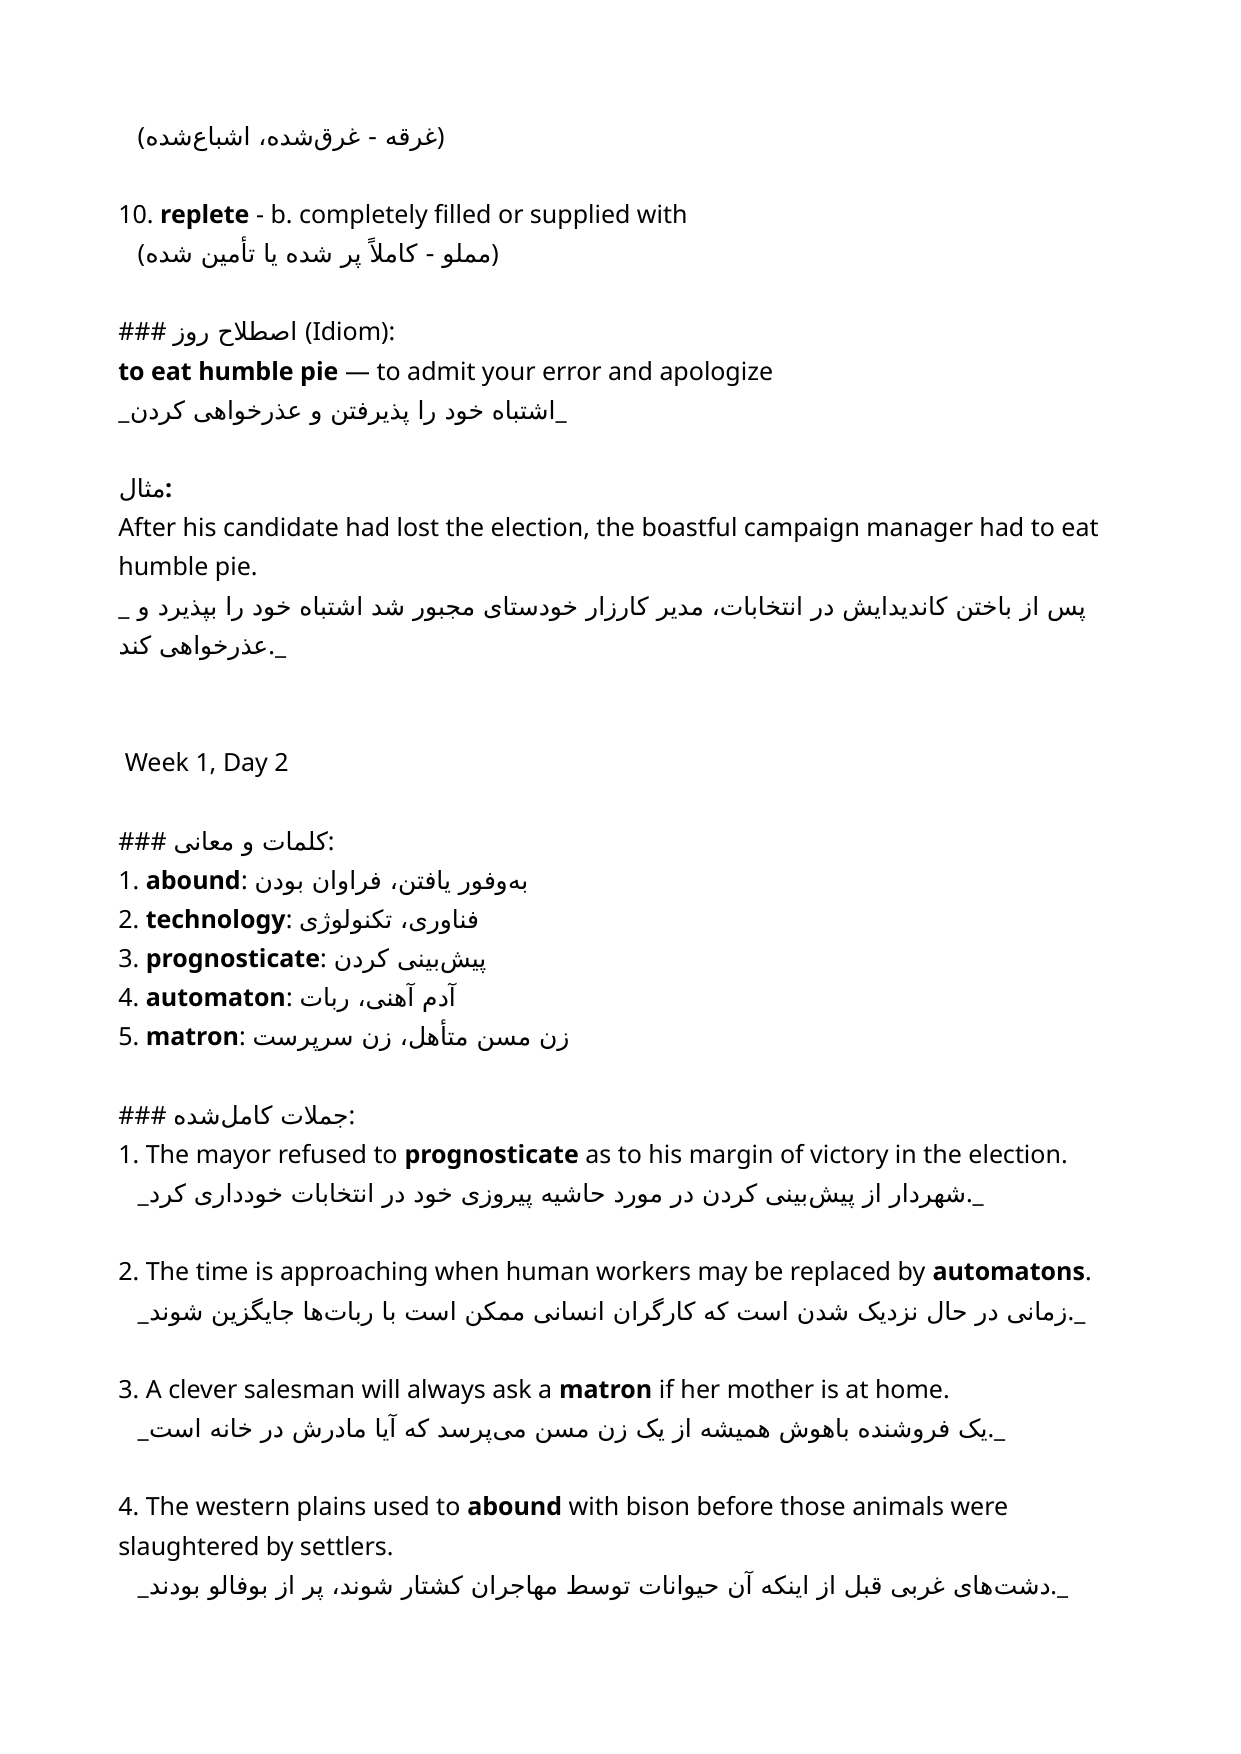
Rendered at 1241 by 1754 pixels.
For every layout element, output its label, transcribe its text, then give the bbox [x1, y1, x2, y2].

text 2. The time is approaching when human workers may be replaced by automatons. [118, 1254, 1122, 1288]
text 3. A clever salesman will always ask a matron if her mother is at home. [118, 1371, 1122, 1406]
text 1. abound: به‌وفور یافتن، فراوان بودن [118, 862, 1122, 896]
text ### کلمات و معانی: [118, 823, 1122, 857]
text _پس از باختن کاندیدایش در انتخابات، مدیر کارزار خودستای مجبور شد اشتباه خود را بپذیرد و عذرخواهی کند._ [118, 588, 1122, 661]
text to eat humble pie — to admit your error and apologize [118, 353, 1122, 387]
text ### جملات کامل‌شده: [118, 1097, 1122, 1131]
text ### اصطلاح روز (Idiom): [118, 314, 1122, 348]
text Week 1, Day 2 [118, 745, 1122, 779]
text 2. technology: فناوری، تکنولوژی [118, 901, 1122, 936]
text (غرقه - غرق‌شده، اشباع‌شده) [118, 118, 1122, 152]
text _اشتباه خود را پذیرفتن و عذرخواهی کردن_ [118, 392, 1122, 426]
text _شهردار از پیش‌بینی کردن در مورد حاشیه پیروزی خود در انتخابات خودداری کرد._ [118, 1176, 1122, 1210]
text 5. matron: زن مسن متأهل، زن سرپرست [118, 1019, 1122, 1053]
text 10. replete - b. completely filled or supplied with [118, 196, 1122, 231]
text 1. The mayor refused to prognosticate as to his margin of victory in the election. [118, 1136, 1122, 1171]
text مثال: [118, 471, 1122, 505]
text _دشت‌های غربی قبل از اینکه آن حیوانات توسط مهاجران کشتار شوند، پر از بوفالو بودند._ [118, 1567, 1122, 1601]
text _یک فروشنده باهوش همیشه از یک زن مسن می‌پرسد که آیا مادرش در خانه است._ [118, 1411, 1122, 1445]
text 4. The western plains used to abound with bison before those animals were slaughtered by settlers. [118, 1489, 1122, 1562]
text 4. automaton: آدم آهنی، ربات [118, 980, 1122, 1014]
text 3. prognosticate: پیش‌بینی کردن [118, 941, 1122, 975]
text (مملو - کاملاً پر شده یا تأمین شده) [118, 236, 1122, 270]
text After his candidate had lost the election, the boastful campaign manager had to eat humble pie. [118, 510, 1122, 583]
text _زمانی در حال نزدیک شدن است که کارگران انسانی ممکن است با ربات‌ها جایگزین شوند._ [118, 1293, 1122, 1327]
